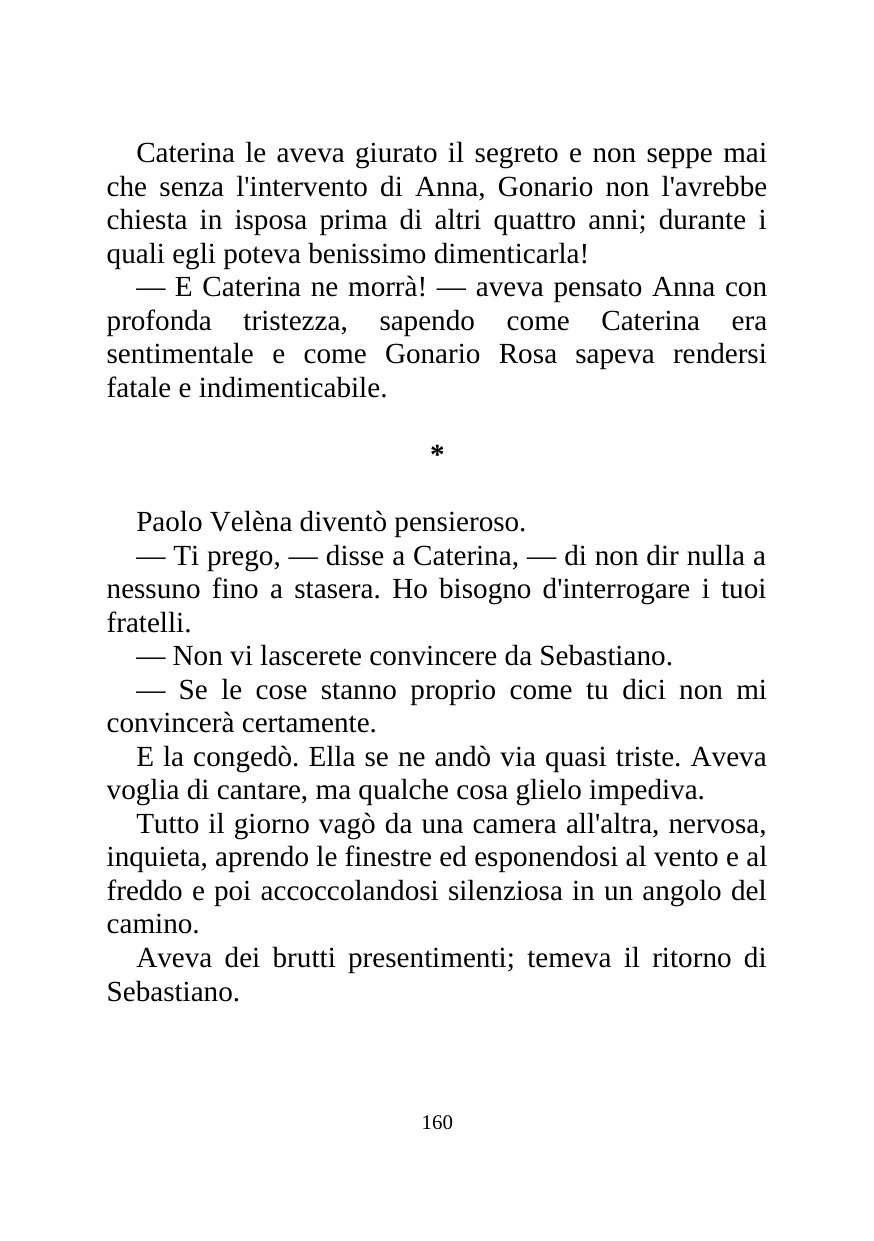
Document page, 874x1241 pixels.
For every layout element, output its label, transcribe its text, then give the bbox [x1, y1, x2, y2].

text — Ti prego, — disse a Caterina, — di non dir nulla a nessuno fino a stasera. Ho bisogno d'interrogare i tuoi fratelli. [106, 538, 768, 638]
text * [106, 437, 768, 471]
text E la congedò. Ella se ne andò via quasi triste. Aveva voglia di cantare, ma qualche cosa glielo impediva. [106, 739, 768, 806]
text Tutto il giorno vagò da una camera all'altra, nervosa, inquieta, aprendo le finestre ed esponendosi al vento e al freddo e poi accoccolandosi silenziosa in un angolo del camino. [106, 806, 768, 940]
text — Se le cose stanno proprio come tu dici non mi convincerà certamente. [106, 672, 768, 739]
text — E Caterina ne morrà! — aveva pensato Anna con profonda tristezza, sapendo come Caterina era sentimentale e come Gonario Rosa sapeva rendersi fatale e indimenticabile. [106, 269, 768, 403]
text Paolo Velèna diventò pensieroso. [106, 504, 768, 538]
text — Non vi lascerete convincere da Sebastiano. [106, 638, 768, 672]
text Aveva dei brutti presentimenti; temeva il ritorno di Sebastiano. [106, 940, 768, 1007]
text Caterina le aveva giurato il segreto e non seppe mai che senza l'intervento di Anna, Gonario non l'avrebbe chiesta in isposa prima di altri quattro anni; durante i quali egli poteva benissimo dimenticarla! [106, 135, 768, 269]
